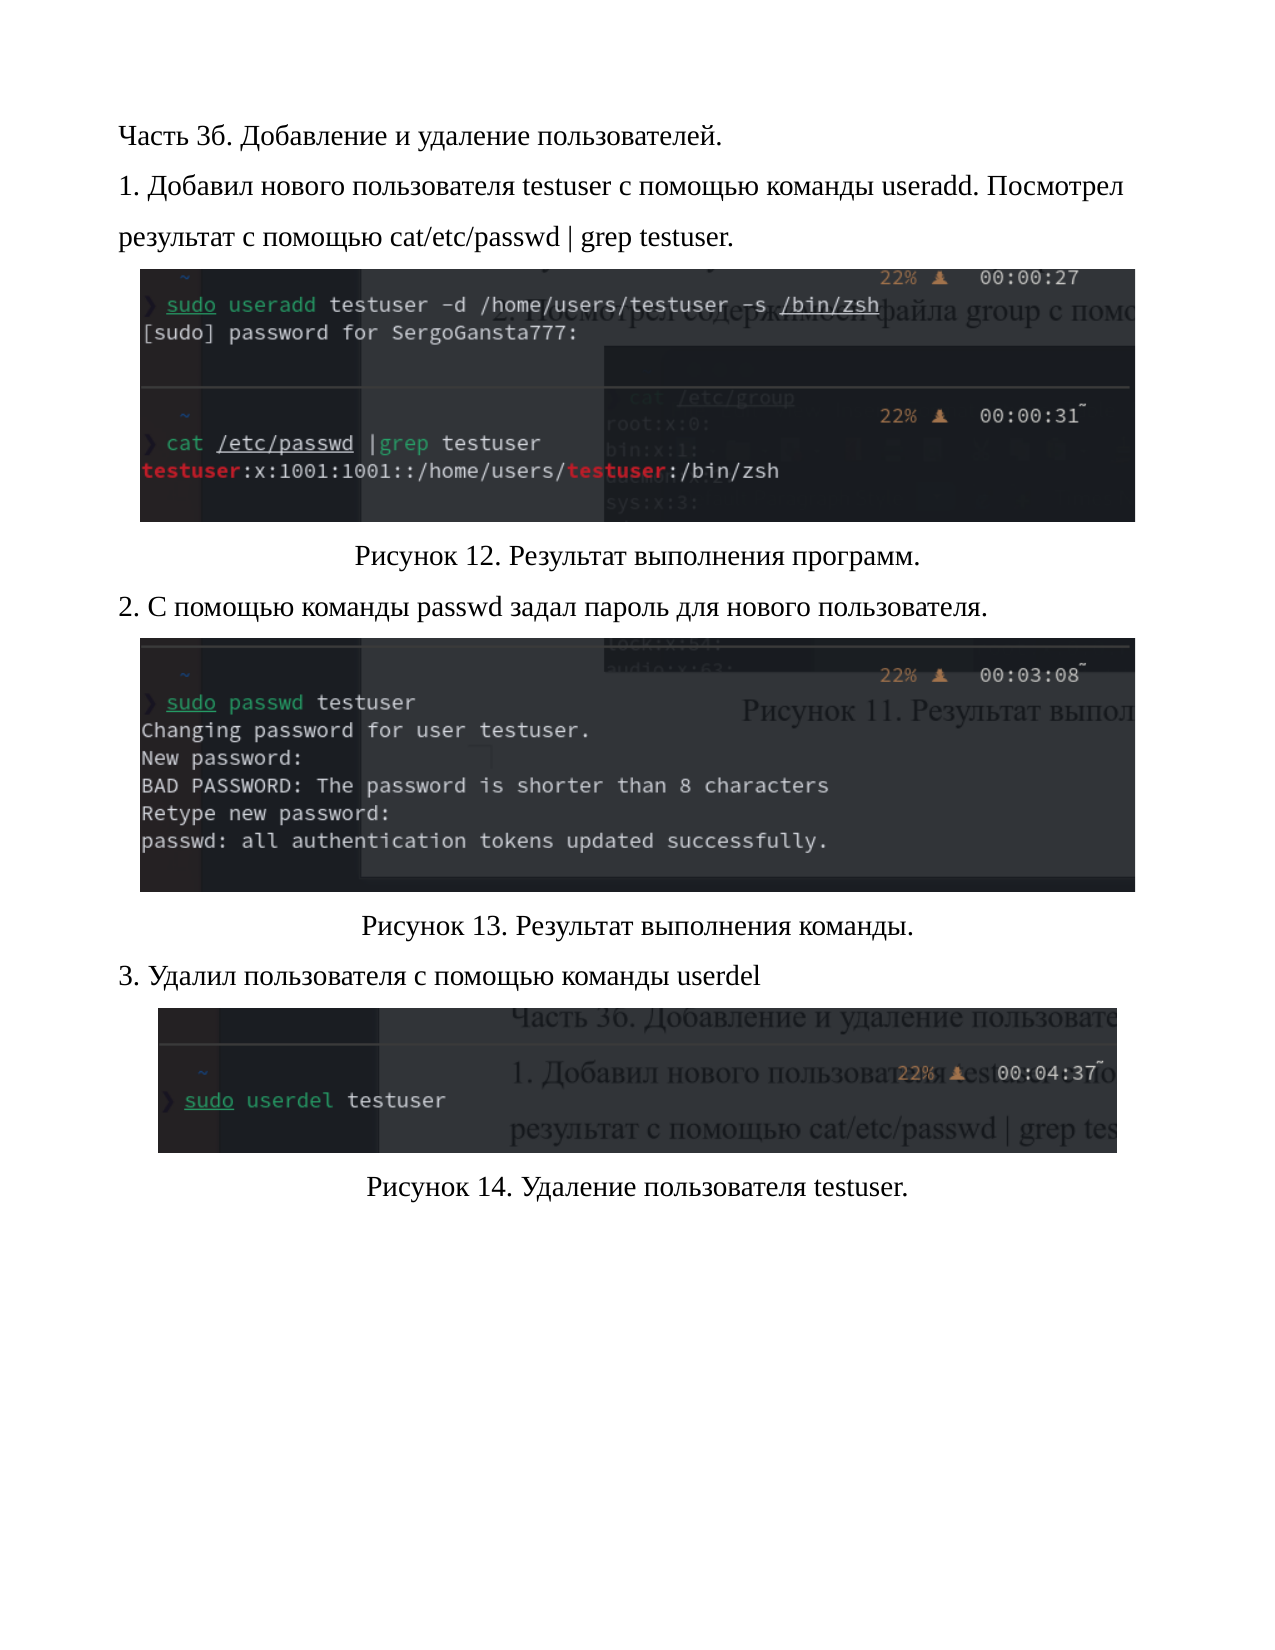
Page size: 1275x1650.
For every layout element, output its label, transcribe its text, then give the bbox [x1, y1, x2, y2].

text Рисунок 14. Удаление пользователя testuser. [118, 1153, 1157, 1203]
text 2. С помощью команды passwd задал пароль для нового пользователя. [118, 589, 1157, 622]
picture [140, 638, 1136, 892]
picture [140, 269, 1136, 522]
text Рисунок 12. Результат выполнения программ. [118, 522, 1157, 572]
text Рисунок 13. Результат выполнения команды. [118, 892, 1157, 942]
text 3. Удалил пользователя с помощью команды userdel [118, 958, 1157, 992]
text 1. Добавил нового пользователя testuser с помощью команды useradd. Посмотрел результат с помощью cat/etc/passwd | grep testuser. [118, 168, 1157, 252]
text Часть 3б. Добавление и удаление пользователей. [118, 118, 1157, 152]
picture [158, 1008, 1117, 1153]
